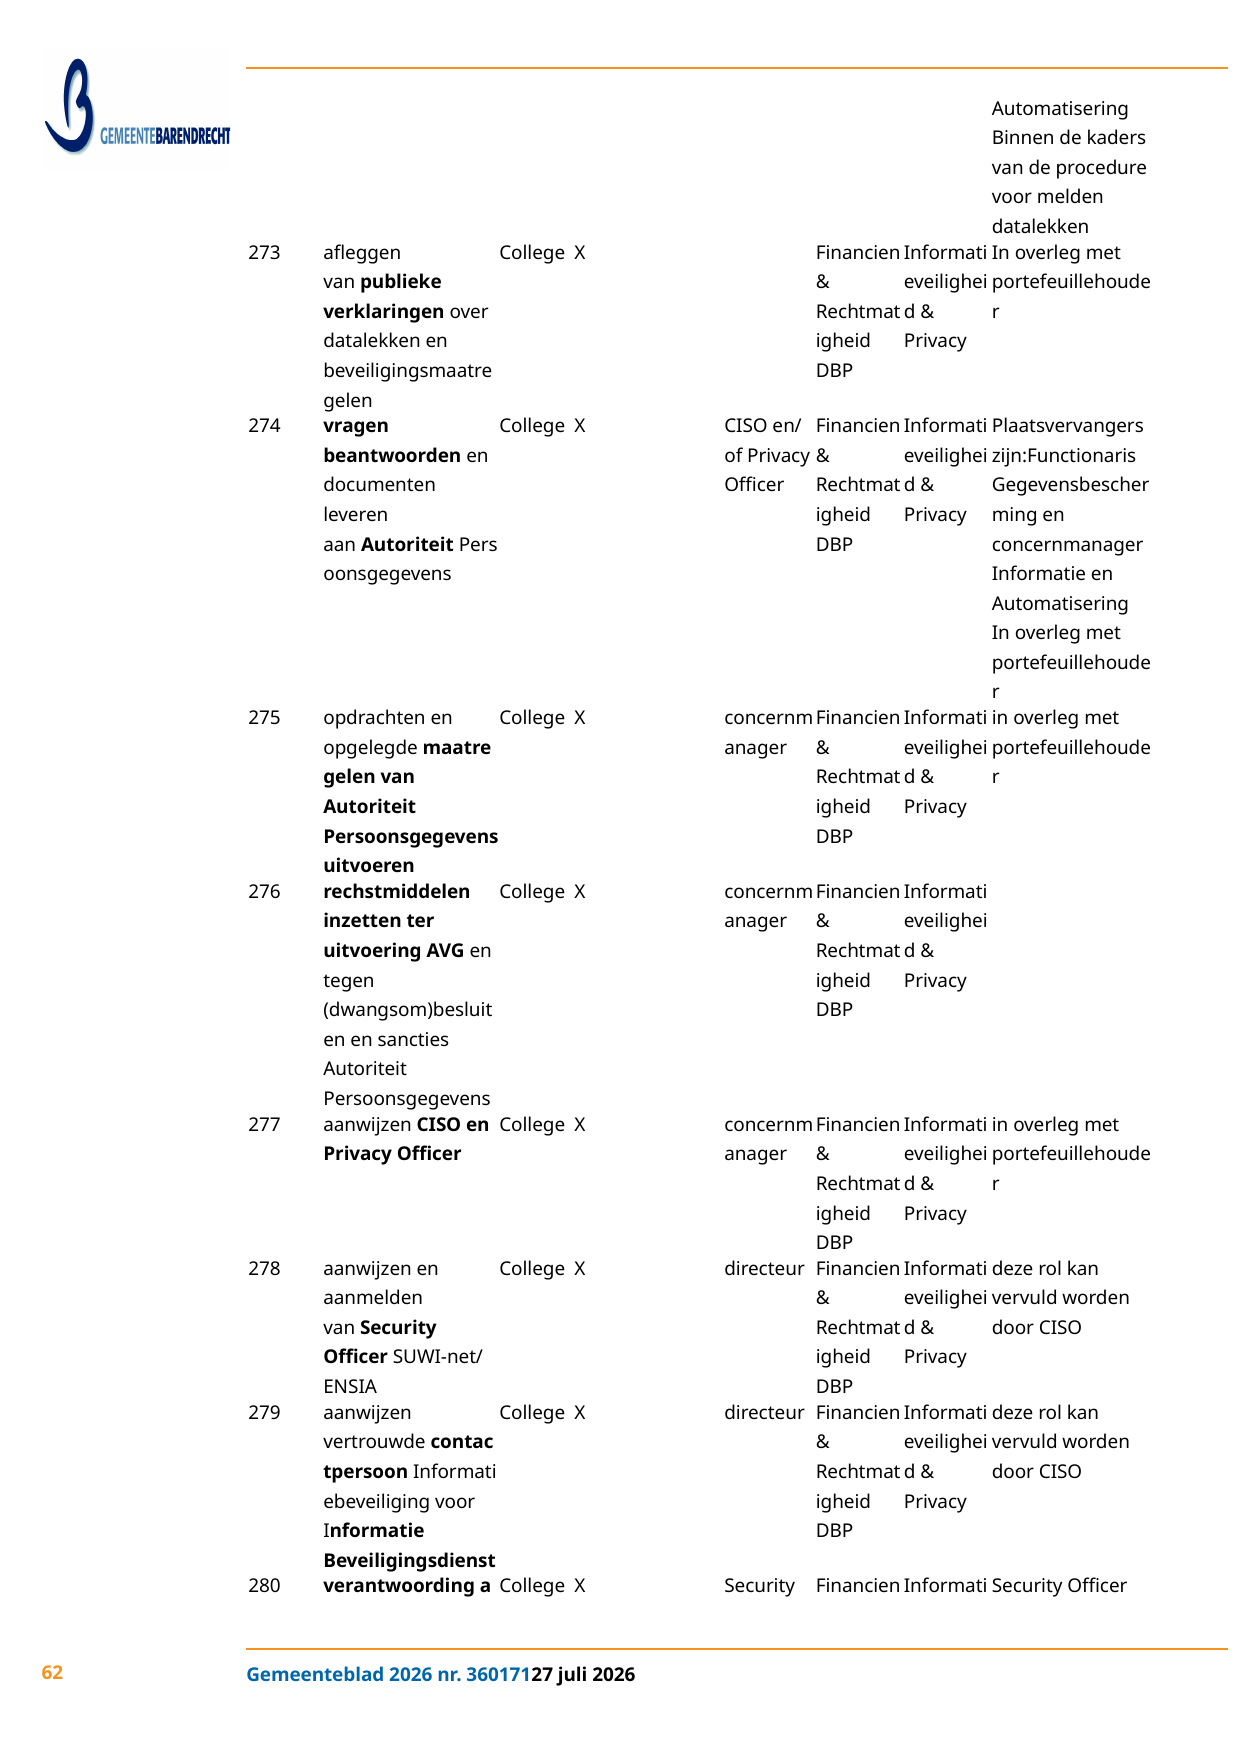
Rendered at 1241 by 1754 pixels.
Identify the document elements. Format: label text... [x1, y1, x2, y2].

table_cell [724, 239, 816, 412]
table_cell Informatieveiligheid & Privacy [904, 239, 992, 412]
table_cell [248, 95, 323, 239]
table_cell [649, 1573, 724, 1598]
table_cell College [499, 1111, 574, 1255]
table_cell Security Officer [992, 1573, 1152, 1598]
table_cell X [574, 413, 649, 704]
table_cell 280 [248, 1573, 323, 1598]
table_cell directeur [724, 1399, 816, 1573]
table_cell Automatisering Binnen de kaders van de procedure voor melden datalekken [992, 95, 1152, 239]
table_cell 276 [248, 878, 323, 1111]
table_cell Financien & Rechtmatigheid DBP [816, 1255, 904, 1399]
table_cell Informati [904, 1573, 992, 1598]
table_cell College [499, 1255, 574, 1399]
table_cell [992, 878, 1152, 1111]
table_cell In overleg met portefeuillehouder [992, 239, 1152, 412]
table_cell [649, 878, 724, 1111]
table_cell [904, 95, 992, 239]
table_cell Informatieveiligheid & Privacy [904, 413, 992, 704]
table_cell [649, 1255, 724, 1399]
table_cell Financien [816, 1573, 904, 1598]
table_cell X [574, 1255, 649, 1399]
table_cell Financien & Rechtmatigheid DBP [816, 239, 904, 412]
table_cell Financien & Rechtmatigheid DBP [816, 1399, 904, 1573]
table_cell 273 [248, 239, 323, 412]
table_cell Informatieveiligheid & Privacy [904, 878, 992, 1111]
table_cell afleggen van publieke verklaringen over datalekken en beveiligingsmaatregelen [323, 239, 499, 412]
table_cell Informatieveiligheid & Privacy [904, 1255, 992, 1399]
table_cell X [574, 1573, 649, 1598]
table_cell Informatieveiligheid & Privacy [904, 1399, 992, 1573]
table_cell [649, 413, 724, 704]
table_cell aanwijzen en aanmelden van Security Officer SUWI-net/ ENSIA [323, 1255, 499, 1399]
table_cell Plaatsvervangers zijn:Functionaris Gegevensbescherming en concernmanager Informatie en Automatisering In overleg met portefeuillehouder [992, 413, 1152, 704]
table_cell aanwijzen CISO en Privacy Officer [323, 1111, 499, 1255]
table_cell 274 [248, 413, 323, 704]
table_cell College [499, 413, 574, 704]
picture [41, 47, 231, 172]
table_cell [574, 95, 649, 239]
table_cell [816, 95, 904, 239]
table_cell Financien & Rechtmatigheid DBP [816, 413, 904, 704]
table_cell Financien & Rechtmatigheid DBP [816, 705, 904, 878]
table_cell X [574, 1399, 649, 1573]
table_cell in overleg met portefeuillehouder [992, 1111, 1152, 1255]
table_cell [499, 95, 574, 239]
table_cell College [499, 1573, 574, 1598]
table_cell 278 [248, 1255, 323, 1399]
table_cell Financien & Rechtmatigheid DBP [816, 878, 904, 1111]
table_cell aanwijzen vertrouwde contactpersoon Informatiebeveiliging voor Informatie Beveiligingsdienst [323, 1399, 499, 1573]
table_cell 279 [248, 1399, 323, 1573]
table_cell [323, 95, 499, 239]
table_cell [724, 95, 816, 239]
table_cell concernmanager [724, 878, 816, 1111]
table_cell College [499, 705, 574, 878]
table_cell directeur [724, 1255, 816, 1399]
table_cell concernmanager [724, 1111, 816, 1255]
table_cell [649, 1399, 724, 1573]
table_cell College [499, 1399, 574, 1573]
table_cell rechstmiddelen inzetten ter uitvoering AVG en tegen (dwangsom)besluiten en sancties Autoriteit Persoonsgegevens [323, 878, 499, 1111]
table_cell in overleg met portefeuillehouder [992, 705, 1152, 878]
table_cell vragen beantwoorden en documenten leveren aan Autoriteit Persoonsgegevens [323, 413, 499, 704]
table_cell concernmanager [724, 705, 816, 878]
table_cell [649, 705, 724, 878]
table_cell X [574, 878, 649, 1111]
table_cell deze rol kan vervuld worden door CISO [992, 1399, 1152, 1573]
table_cell verantwoording a [323, 1573, 499, 1598]
table_cell Financien & Rechtmatigheid DBP [816, 1111, 904, 1255]
table_cell College [499, 878, 574, 1111]
table_cell [649, 95, 724, 239]
table_cell 275 [248, 705, 323, 878]
table_cell Informatieveiligheid & Privacy [904, 1111, 992, 1255]
table_cell X [574, 705, 649, 878]
table_cell opdrachten en opgelegde maatregelen van Autoriteit Persoonsgegevens uitvoeren [323, 705, 499, 878]
table_cell [649, 239, 724, 412]
table_cell X [574, 1111, 649, 1255]
table_cell 277 [248, 1111, 323, 1255]
table_cell [649, 1111, 724, 1255]
table_cell CISO en/ of Privacy Officer [724, 413, 816, 704]
table_cell deze rol kan vervuld worden door CISO [992, 1255, 1152, 1399]
table_cell Informatieveiligheid & Privacy [904, 705, 992, 878]
table_cell College [499, 239, 574, 412]
table_cell Security [724, 1573, 816, 1598]
table_cell X [574, 239, 649, 412]
